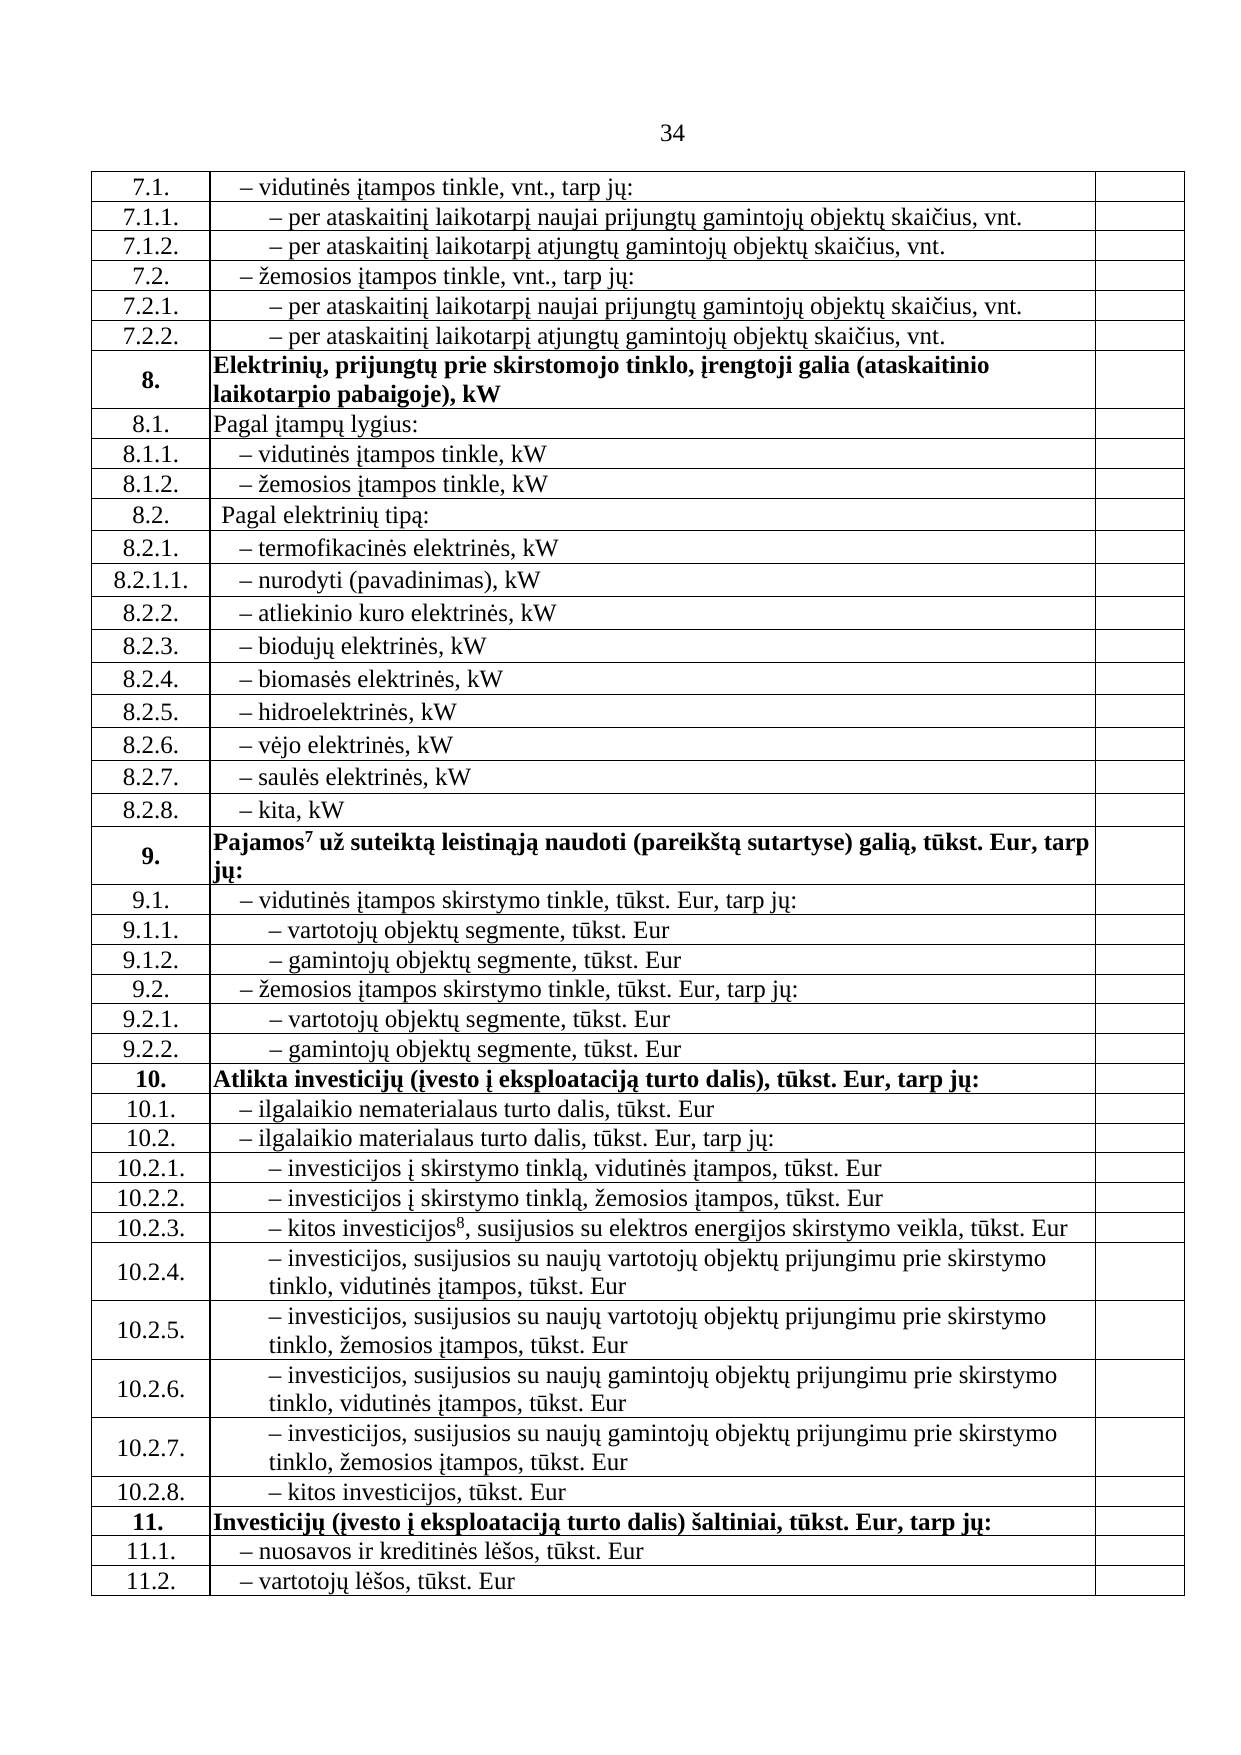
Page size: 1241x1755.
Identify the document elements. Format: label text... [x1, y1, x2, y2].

table_cell [1096, 531, 1184, 563]
table_cell [1096, 1183, 1184, 1212]
table_cell 9.1.1. [92, 915, 209, 944]
table_cell 7.1. [92, 172, 209, 201]
table_cell [1096, 1034, 1184, 1063]
table_cell – žemosios įtampos tinkle, kW [211, 469, 1095, 497]
table_cell [1096, 1418, 1184, 1476]
table_cell 8.2.2. [92, 597, 209, 629]
table_cell [1096, 1004, 1184, 1033]
table_cell 8.1.2. [92, 469, 209, 497]
table_cell [1096, 1094, 1184, 1122]
table_cell 10.2.1. [92, 1153, 209, 1182]
table_cell – hidroelektrinės, kW [211, 695, 1095, 727]
table_cell – per ataskaitinį laikotarpį naujai prijungtų gamintojų objektų skaičius, vnt. [211, 202, 1095, 230]
table_cell [1096, 1507, 1184, 1535]
table_cell 10.1. [92, 1094, 209, 1122]
table_cell [1096, 469, 1184, 497]
table_cell – per ataskaitinį laikotarpį naujai prijungtų gamintojų objektų skaičius, vnt. [211, 291, 1095, 320]
table_cell [1096, 1360, 1184, 1417]
table_cell – investicijos į skirstymo tinklą, žemosios įtampos, tūkst. Eur [211, 1183, 1095, 1212]
table_cell [1096, 728, 1184, 760]
table_cell [1096, 439, 1184, 468]
table_cell 8.2.4. [92, 663, 209, 694]
table_cell – investicijos, susijusios su naujų vartotojų objektų prijungimu prie skirstymo tinklo, vidutinės įtampos, tūkst. Eur [211, 1243, 1095, 1300]
table_cell Investicijų (įvesto į eksploataciją turto dalis) šaltiniai, tūkst. Eur, tarp jų: [211, 1507, 1095, 1535]
table_cell – vidutinės įtampos skirstymo tinkle, tūkst. Eur, tarp jų: [211, 885, 1095, 914]
table_cell [1096, 885, 1184, 914]
table_cell [1096, 564, 1184, 596]
table_cell 9.2. [92, 975, 209, 1003]
table_cell [1096, 291, 1184, 320]
table_cell [1096, 351, 1184, 408]
table_cell [1096, 1064, 1184, 1093]
table_cell – investicijos į skirstymo tinklą, vidutinės įtampos, tūkst. Eur [211, 1153, 1095, 1182]
table_cell 8.2.7. [92, 761, 209, 793]
table_cell 10.2.8. [92, 1477, 209, 1506]
table_cell 8.2. [92, 499, 209, 530]
table_cell 9.2.2. [92, 1034, 209, 1063]
table_cell Pagal įtampų lygius: [211, 409, 1095, 438]
table_cell – investicijos, susijusios su naujų gamintojų objektų prijungimu prie skirstymo tinklo, žemosios įtampos, tūkst. Eur [211, 1418, 1095, 1476]
table_cell [1096, 202, 1184, 230]
table_cell 8.1.1. [92, 439, 209, 468]
table_cell 10.2.5. [92, 1301, 209, 1359]
table_cell – vidutinės įtampos tinkle, kW [211, 439, 1095, 468]
table_cell 8.2.5. [92, 695, 209, 727]
table_cell 8.2.1. [92, 531, 209, 563]
table_cell – per ataskaitinį laikotarpį atjungtų gamintojų objektų skaičius, vnt. [211, 321, 1095, 349]
table_cell Pagal elektrinių tipą: [211, 499, 1095, 530]
table_cell – per ataskaitinį laikotarpį atjungtų gamintojų objektų skaičius, vnt. [211, 231, 1095, 260]
table_cell – gamintojų objektų segmente, tūkst. Eur [211, 1034, 1095, 1063]
table_cell [1096, 663, 1184, 694]
table_cell 7.1.1. [92, 202, 209, 230]
table_cell – vėjo elektrinės, kW [211, 728, 1095, 760]
table_cell 7.2.1. [92, 291, 209, 320]
table_cell [1096, 172, 1184, 201]
table_cell 10.2.3. [92, 1213, 209, 1242]
table_cell [1096, 261, 1184, 290]
table_cell [1096, 231, 1184, 260]
table_cell – investicijos, susijusios su naujų gamintojų objektų prijungimu prie skirstymo tinklo, vidutinės įtampos, tūkst. Eur [211, 1360, 1095, 1417]
table_cell [1096, 630, 1184, 662]
table_cell 10.2. [92, 1124, 209, 1152]
table_cell Atlikta investicijų (įvesto į eksploataciją turto dalis), tūkst. Eur, tarp jų: [211, 1064, 1095, 1093]
table_cell [1096, 794, 1184, 826]
table_cell 9.1. [92, 885, 209, 914]
table_cell [1096, 597, 1184, 629]
table_cell – saulės elektrinės, kW [211, 761, 1095, 793]
table_cell 11.2. [92, 1566, 209, 1595]
table_cell 10.2.2. [92, 1183, 209, 1212]
table_cell – investicijos, susijusios su naujų vartotojų objektų prijungimu prie skirstymo tinklo, žemosios įtampos, tūkst. Eur [211, 1301, 1095, 1359]
table_cell 9.1.2. [92, 945, 209, 973]
table_cell – nuosavos ir kreditinės lėšos, tūkst. Eur [211, 1536, 1095, 1565]
table_cell – vartotojų objektų segmente, tūkst. Eur [211, 915, 1095, 944]
table_cell 9.2.1. [92, 1004, 209, 1033]
table_cell [1096, 915, 1184, 944]
table_cell – kita, kW [211, 794, 1095, 826]
table_cell – atliekinio kuro elektrinės, kW [211, 597, 1095, 629]
table_cell [1096, 827, 1184, 884]
table_cell [1096, 1477, 1184, 1506]
table_cell – termofikacinės elektrinės, kW [211, 531, 1095, 563]
table_cell – ilgalaikio materialaus turto dalis, tūkst. Eur, tarp jų: [211, 1124, 1095, 1152]
table_cell [1096, 761, 1184, 793]
table_cell [1096, 1153, 1184, 1182]
table_cell – žemosios įtampos skirstymo tinkle, tūkst. Eur, tarp jų: [211, 975, 1095, 1003]
table_cell 11. [92, 1507, 209, 1535]
table_cell 8.2.6. [92, 728, 209, 760]
table_cell [1096, 1124, 1184, 1152]
table_cell 9. [92, 827, 209, 884]
table_cell [1096, 1566, 1184, 1595]
table_cell 7.2.2. [92, 321, 209, 349]
table_cell [1096, 945, 1184, 973]
table_cell – kitos investicijos, tūkst. Eur [211, 1477, 1095, 1506]
table_cell 8.2.1.1. [92, 564, 209, 596]
table_cell 8.2.8. [92, 794, 209, 826]
table_cell [1096, 499, 1184, 530]
table_cell 7.1.2. [92, 231, 209, 260]
table_cell [1096, 1536, 1184, 1565]
table_cell – žemosios įtampos tinkle, vnt., tarp jų: [211, 261, 1095, 290]
table_cell – kitos investicijos8, susijusios su elektros energijos skirstymo veikla, tūkst. Eur [211, 1213, 1095, 1242]
table_cell Pajamos7 už suteiktą leistinąją naudoti (pareikštą sutartyse) galią, tūkst. Eur, tarp jų: [211, 827, 1095, 884]
table_cell Elektrinių, prijungtų prie skirstomojo tinklo, įrengtoji galia (ataskaitinio laikotarpio pabaigoje), kW [211, 351, 1095, 408]
table_cell [1096, 695, 1184, 727]
table_cell 11.1. [92, 1536, 209, 1565]
table_cell 10. [92, 1064, 209, 1093]
table_cell – vartotojų lėšos, tūkst. Eur [211, 1566, 1095, 1595]
table_cell 7.2. [92, 261, 209, 290]
table_cell – vidutinės įtampos tinkle, vnt., tarp jų: [211, 172, 1095, 201]
table_cell 8.1. [92, 409, 209, 438]
table_cell 10.2.7. [92, 1418, 209, 1476]
table_cell – biomasės elektrinės, kW [211, 663, 1095, 694]
table_cell [1096, 1243, 1184, 1300]
table_cell 10.2.6. [92, 1360, 209, 1417]
table_cell – biodujų elektrinės, kW [211, 630, 1095, 662]
table_cell 10.2.4. [92, 1243, 209, 1300]
table_cell [1096, 975, 1184, 1003]
table_cell [1096, 409, 1184, 438]
table_cell – ilgalaikio nematerialaus turto dalis, tūkst. Eur [211, 1094, 1095, 1122]
table_cell – gamintojų objektų segmente, tūkst. Eur [211, 945, 1095, 973]
table_cell – vartotojų objektų segmente, tūkst. Eur [211, 1004, 1095, 1033]
table_cell [1096, 1301, 1184, 1359]
table_cell 8. [92, 351, 209, 408]
table_cell [1096, 321, 1184, 349]
table_cell – nurodyti (pavadinimas), kW [211, 564, 1095, 596]
table_cell [1096, 1213, 1184, 1242]
table_cell 8.2.3. [92, 630, 209, 662]
